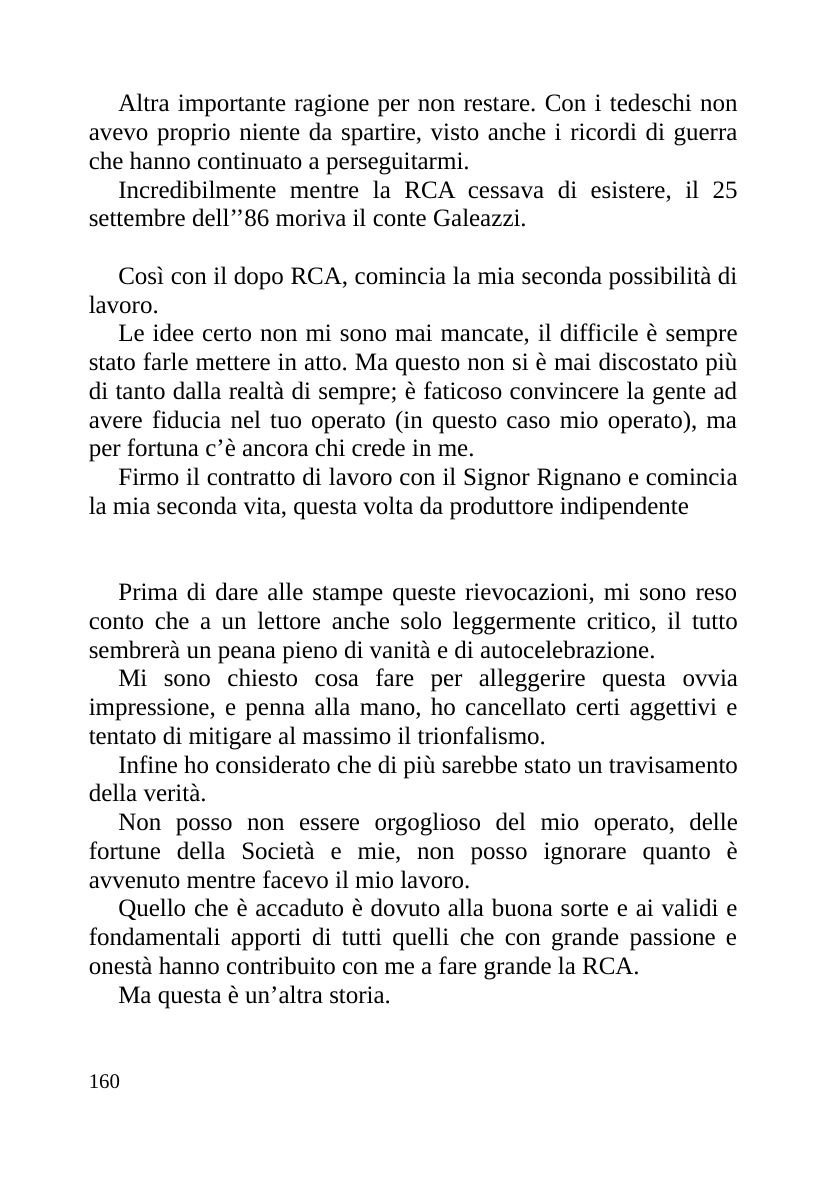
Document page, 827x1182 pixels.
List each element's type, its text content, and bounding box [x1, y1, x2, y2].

text Firmo il contratto di lavoro con il Signor Rignano e comincia la mia seconda vita, questa volta da produttore indipendente [88, 462, 738, 520]
text Infine ho considerato che di più sarebbe stato un travisamento della verità. [88, 750, 738, 807]
text Prima di dare alle stampe queste rievocazioni, mi sono reso conto che a un lettore anche solo leggermente critico, il tutto sembrerà un peana pieno di vanità e di autocelebrazione. [88, 577, 738, 663]
text Non posso non essere orgoglioso del mio operato, delle fortune della Società e mie, non posso ignorare quanto è avvenuto mentre facevo il mio lavoro. [88, 807, 738, 893]
text Altra importante ragione per non restare. Con i tedeschi non avevo proprio niente da spartire, visto anche i ricordi di guerra che hanno continuato a perseguitarmi. [88, 88, 738, 175]
text Così con il dopo RCA, comincia la mia seconda possibilità di lavoro. [88, 261, 738, 318]
text Quello che è accaduto è dovuto alla buona sorte e ai validi e fondamentali apporti di tutti quelli che con grande passione e onestà hanno contribuito con me a fare grande la RCA. [88, 893, 738, 980]
text Incredibilmente mentre la RCA cessava di esistere, il 25 settembre dell’’86 moriva il conte Galeazzi. [88, 175, 738, 232]
text Mi sono chiesto cosa fare per alleggerire questa ovvia impressione, e penna alla mano, ho cancellato certi aggettivi e tentato di mitigare al massimo il trionfalismo. [88, 663, 738, 750]
text Ma questa è un’altra storia. [88, 980, 738, 1008]
text Le idee certo non mi sono mai mancate, il difficile è sempre stato farle mettere in atto. Ma questo non si è mai discostato più di tanto dalla realtà di sempre; è faticoso convincere la gente ad avere fiducia nel tuo operato (in questo caso mio operato), ma per fortuna c’è ancora chi crede in me. [88, 318, 738, 462]
